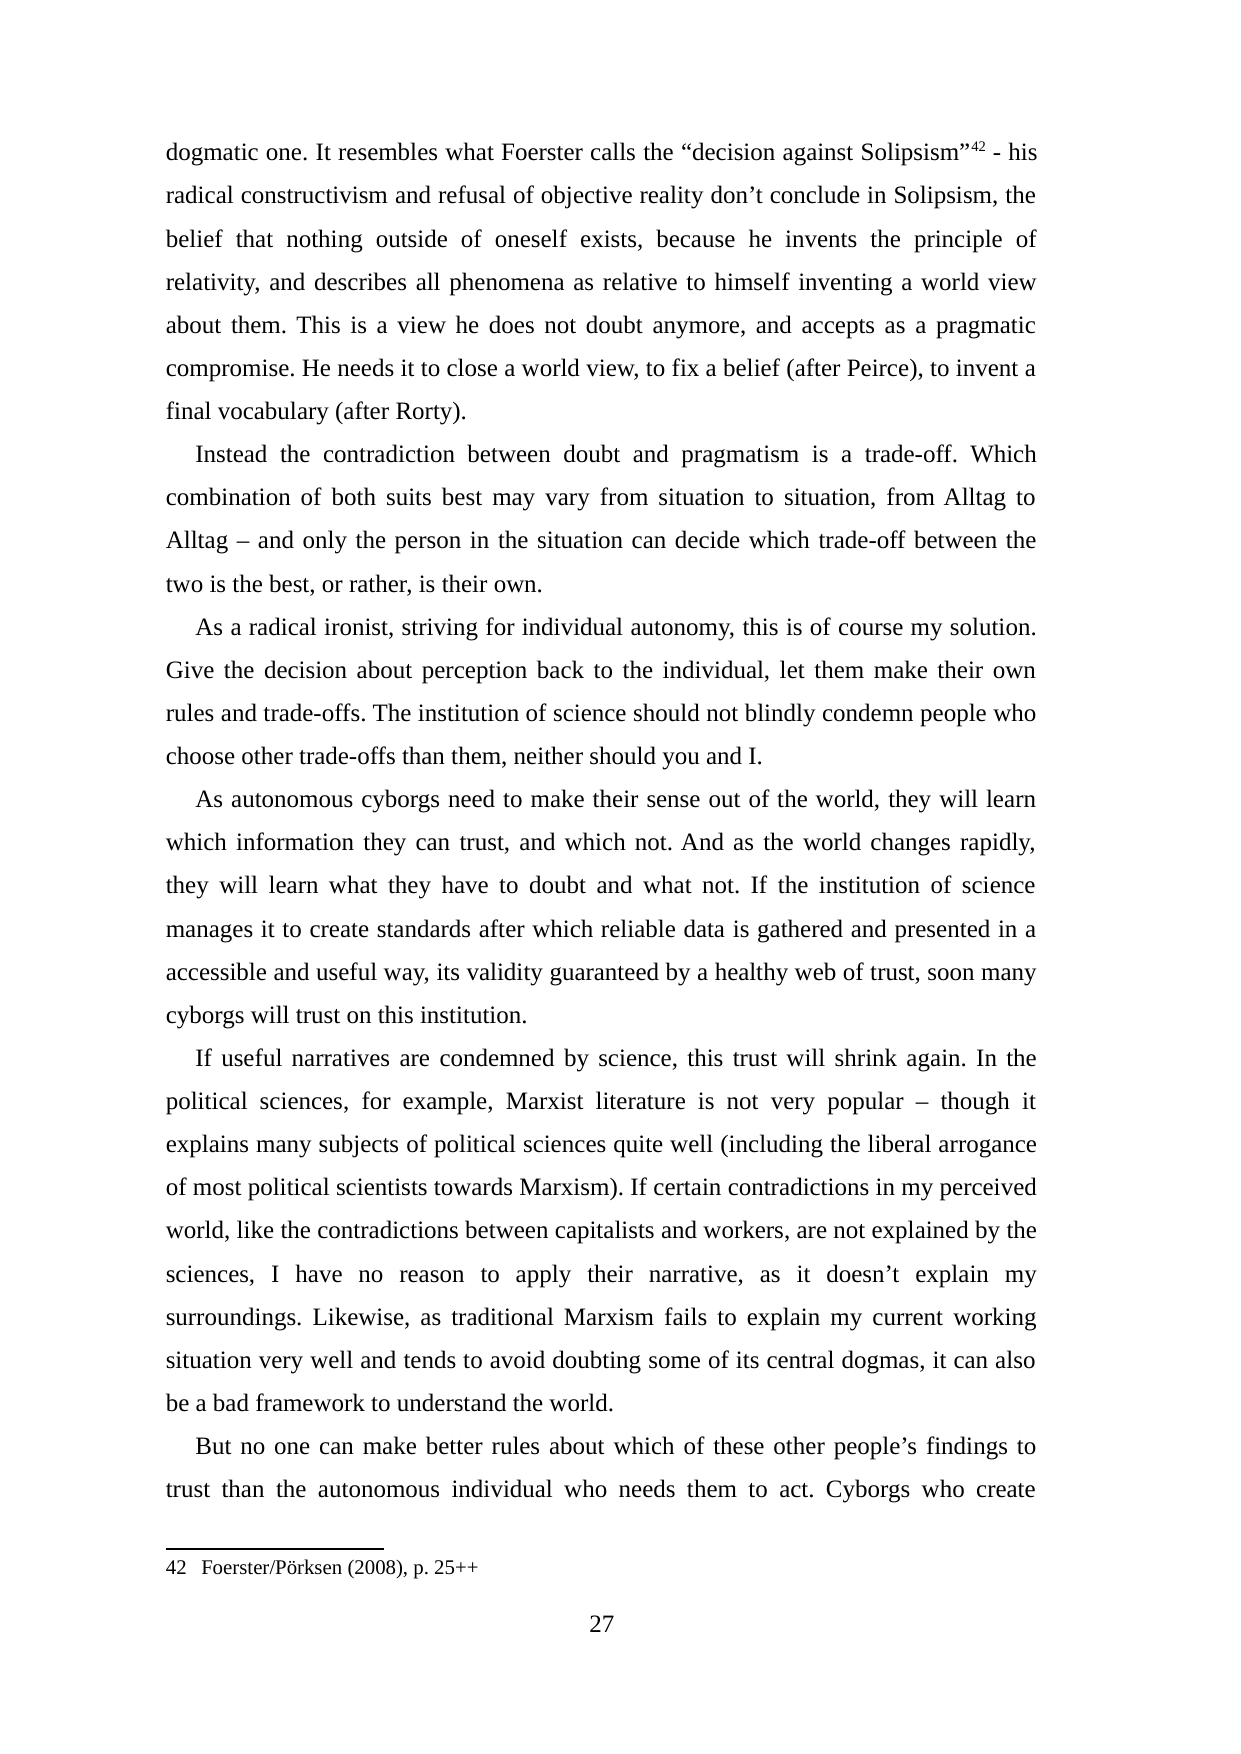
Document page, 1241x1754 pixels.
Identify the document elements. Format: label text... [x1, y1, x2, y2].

text But no one can make better rules about which of these other people’s findings to trust than the autonomous individual who needs them to act. Cyborgs who create [166, 1431, 1037, 1503]
text Instead the contradiction between doubt and pragmatism is a trade-off. Which combination of both suits best may vary from situation to situation, from Alltag to Alltag – and only the person in the situation can decide which trade-off between the two is the best, or rather, is their own. [166, 439, 1037, 597]
text As a radical ironist, striving for individual autonomy, this is of course my solution. Give the decision about perception back to the individual, let them make their own rules and trade-offs. The institution of science should not blindly condemn people who choose other trade-offs than them, neither should you and I. [166, 612, 1037, 770]
text As autonomous cyborgs need to make their sense out of the world, they will learn which information they can trust, and which not. And as the world changes rapidly, they will learn what they have to doubt and what not. If the institution of science manages it to create standards after which reliable data is gathered and presented in a accessible and useful way, its validity guaranteed by a healthy web of trust, soon many cyborgs will trust on this institution. [166, 784, 1037, 1029]
text Foerster/Pörksen (2008), p. 25++ [166, 1555, 1037, 1579]
text If useful narratives are condemned by science, this trust will shrink again. In the political sciences, for example, Marxist literature is not very popular – though it explains many subjects of political sciences quite well (including the liberal arrogance of most political scientists towards Marxism). If certain contradictions in my perceived world, like the contradictions between capitalists and workers, are not explained by the sciences, I have no reason to apply their narrative, as it doesn’t explain my surroundings. Likewise, as traditional Marxism fails to explain my current working situation very well and tends to avoid doubting some of its central dogmas, it can also be a bad framework to understand the world. [166, 1043, 1037, 1417]
text dogmatic one. It resembles what Foerster calls the “decision against Solipsism” - his radical constructivism and refusal of objective reality don’t conclude in Solipsism, the belief that nothing outside of oneself exists, because he invents the principle of relativity, and describes all phenomena as relative to himself inventing a world view about them. This is a view he does not doubt anymore, and accepts as a pragmatic compromise. He needs it to close a world view, to fix a belief (after Peirce), to invent a final vocabulary (after Rorty). [166, 137, 1037, 425]
